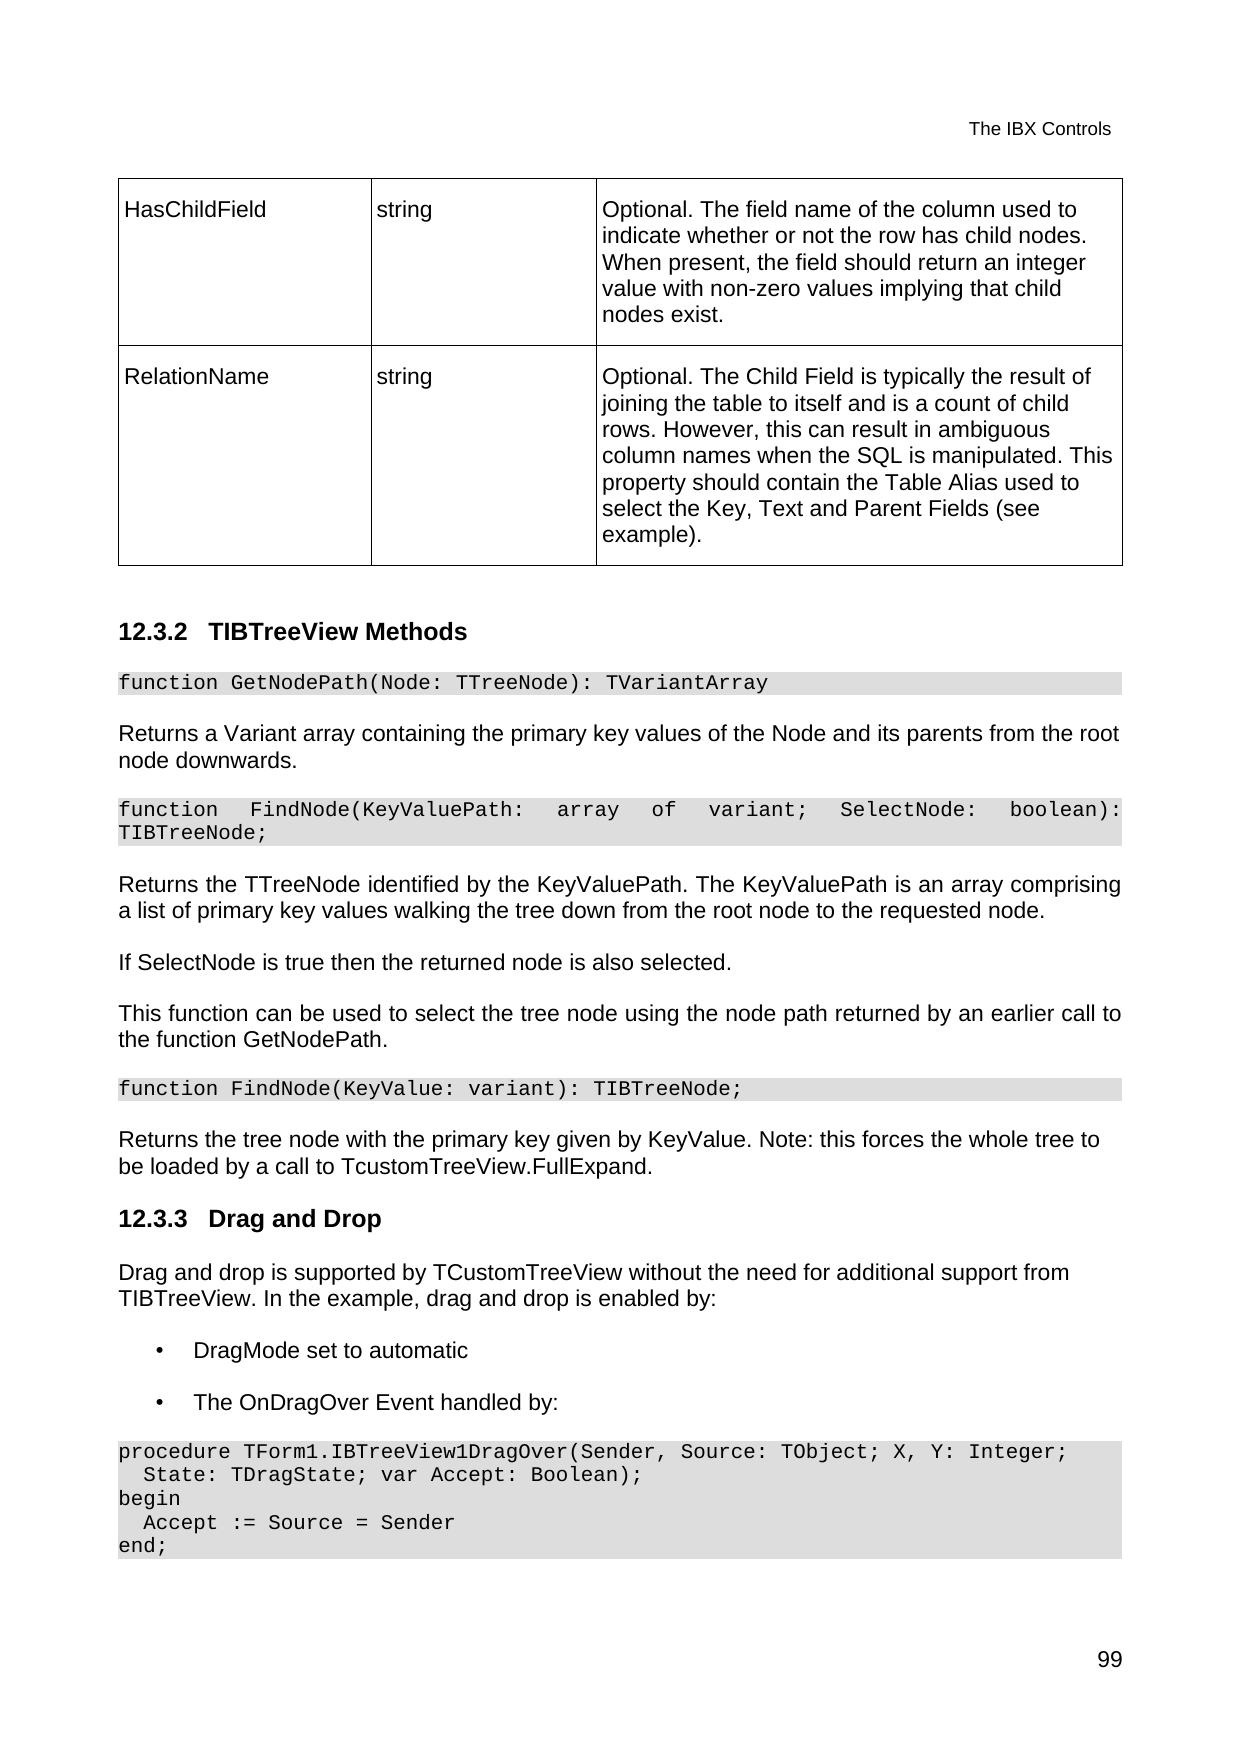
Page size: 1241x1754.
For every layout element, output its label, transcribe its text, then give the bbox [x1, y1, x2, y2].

text end; [118, 1535, 1122, 1559]
text function FindNode(KeyValuePath: array of variant; SelectNode: boolean): TIBTreeNode; [118, 798, 1122, 846]
text State: TDragState; var Accept: Boolean); [118, 1464, 1122, 1488]
table_cell string [372, 346, 596, 565]
text Returns a Variant array containing the primary key values of the Node and its parents from the root node downwards. [118, 720, 1122, 773]
text Returns the TTreeNode identified by the KeyValuePath. The KeyValuePath is an array comprising a list of primary key values walking the tree down from the root node to the requested node. [118, 871, 1122, 923]
table_cell Optional. The field name of the column used to indicate whether or not the row has child nodes. When present, the field should return an integer value with non-zero values implying that child nodes exist. [597, 179, 1122, 345]
list DragMode set to automatic [156, 1337, 1122, 1363]
text This function can be used to select the tree node using the node path returned by an earlier call to the function GetNodePath. [118, 1000, 1122, 1053]
list The OnDragOver Event handled by: [156, 1389, 1122, 1415]
text begin [118, 1488, 1122, 1512]
subtitle Drag and Drop [118, 1204, 1122, 1233]
text function GetNodePath(Node: TTreeNode): TVariantArray [118, 672, 1122, 695]
text Returns the tree node with the primary key given by KeyValue. Note: this forces the whole tree to be loaded by a call to TcustomTreeView.FullExpand. [118, 1126, 1122, 1179]
text Accept := Source = Sender [118, 1512, 1122, 1535]
table_cell Optional. The Child Field is typically the result of joining the table to itself and is a count of child rows. However, this can result in ambiguous column names when the SQL is manipulated. This property should contain the Table Alias used to select the Key, Text and Parent Fields (see example). [597, 346, 1122, 565]
text If SelectNode is true then the returned node is also selected. [118, 948, 1122, 975]
table_cell string [372, 179, 596, 345]
table_cell HasChildField [119, 179, 371, 345]
text procedure TForm1.IBTreeView1DragOver(Sender, Source: TObject; X, Y: Integer; [118, 1441, 1122, 1464]
subtitle TIBTreeView Methods [118, 617, 1122, 646]
text Drag and drop is supported by TCustomTreeView without the need for additional support from TIBTreeView. In the example, drag and drop is enabled by: [118, 1259, 1122, 1311]
text function FindNode(KeyValue: variant): TIBTreeNode; [118, 1078, 1122, 1101]
table_cell RelationName [119, 346, 371, 565]
